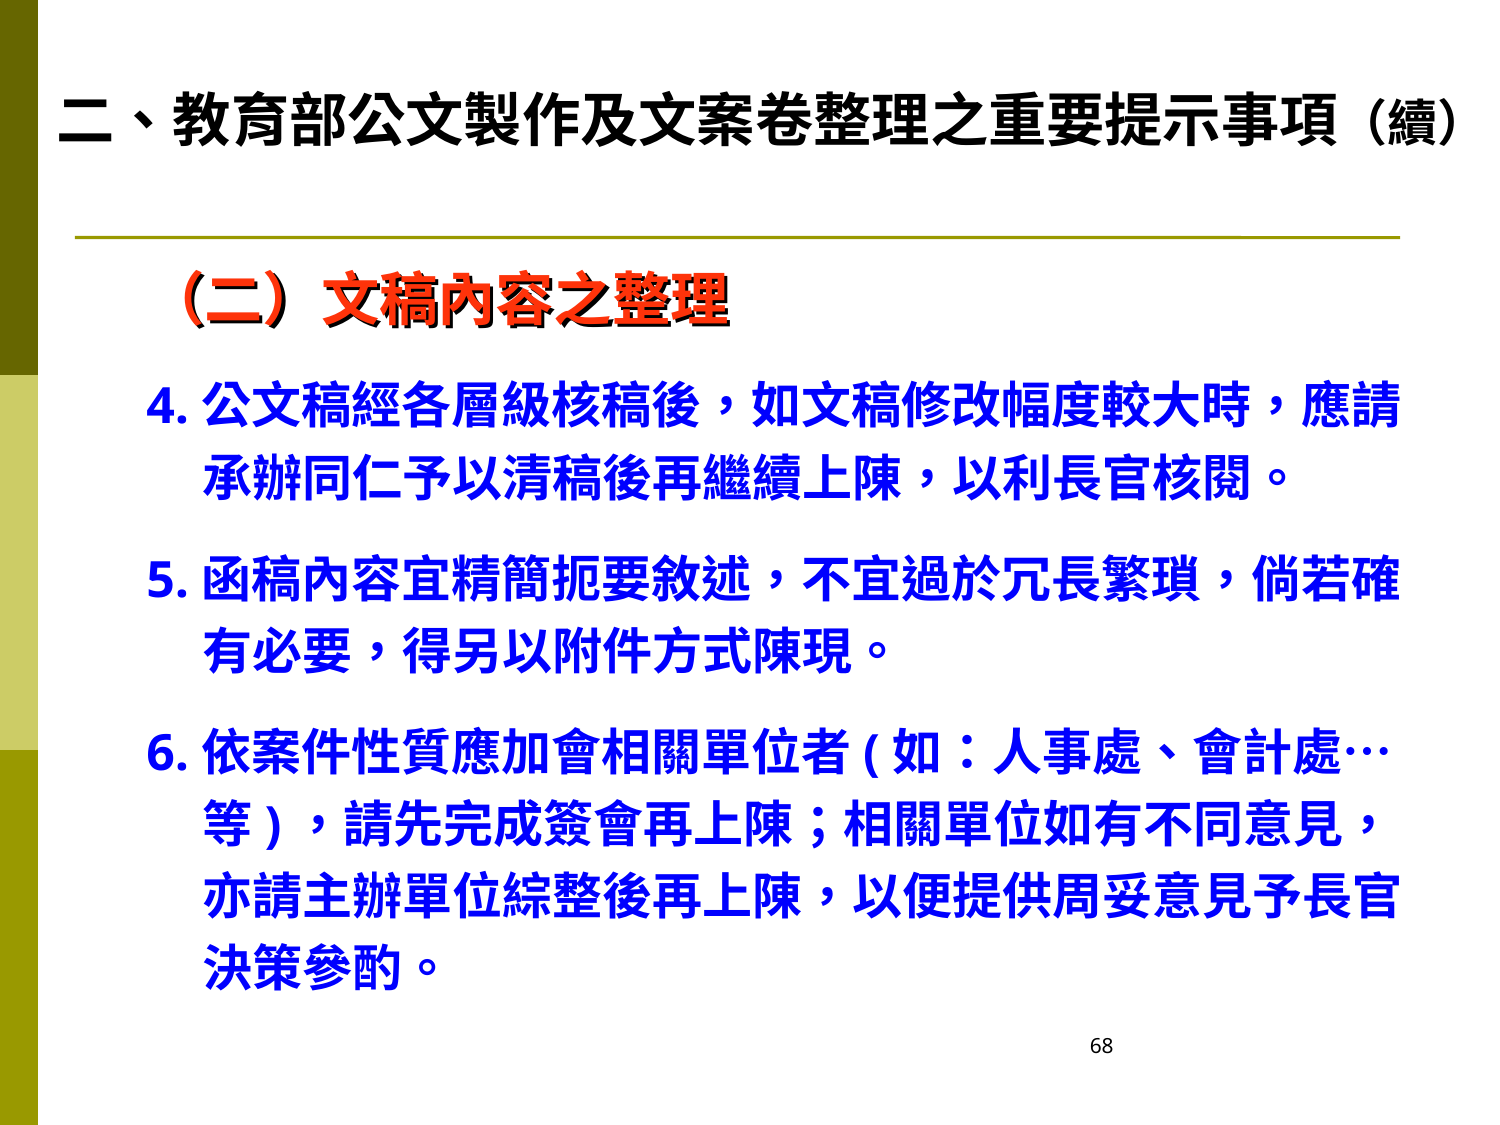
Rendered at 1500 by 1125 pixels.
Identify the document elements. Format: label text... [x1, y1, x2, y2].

text_box [1074, 1025, 1426, 1101]
title 二、教育部公文製作及文案卷整理之重要提示事項（續） [41, 45, 1500, 161]
list （二）文稿內容之整理 4.公文稿經各層級核稿後，如文稿修改幅度較大時，應請承辦同仁予以清稿後再繼續上陳，以利長官核閱。 5.函稿內容宜精簡扼要敘述，不宜過於冗長繁瑣，倘若確有必要，得另以附件方式陳現。 6.依案件性質應加會相關單位者(如：人事處、會計處…等)，請先完成簽會再上陳；相關單位如有不同意見，亦請主辦單位綜整後再上陳，以便提供周妥意見予長官決策參酌。 [75, 262, 1426, 1006]
